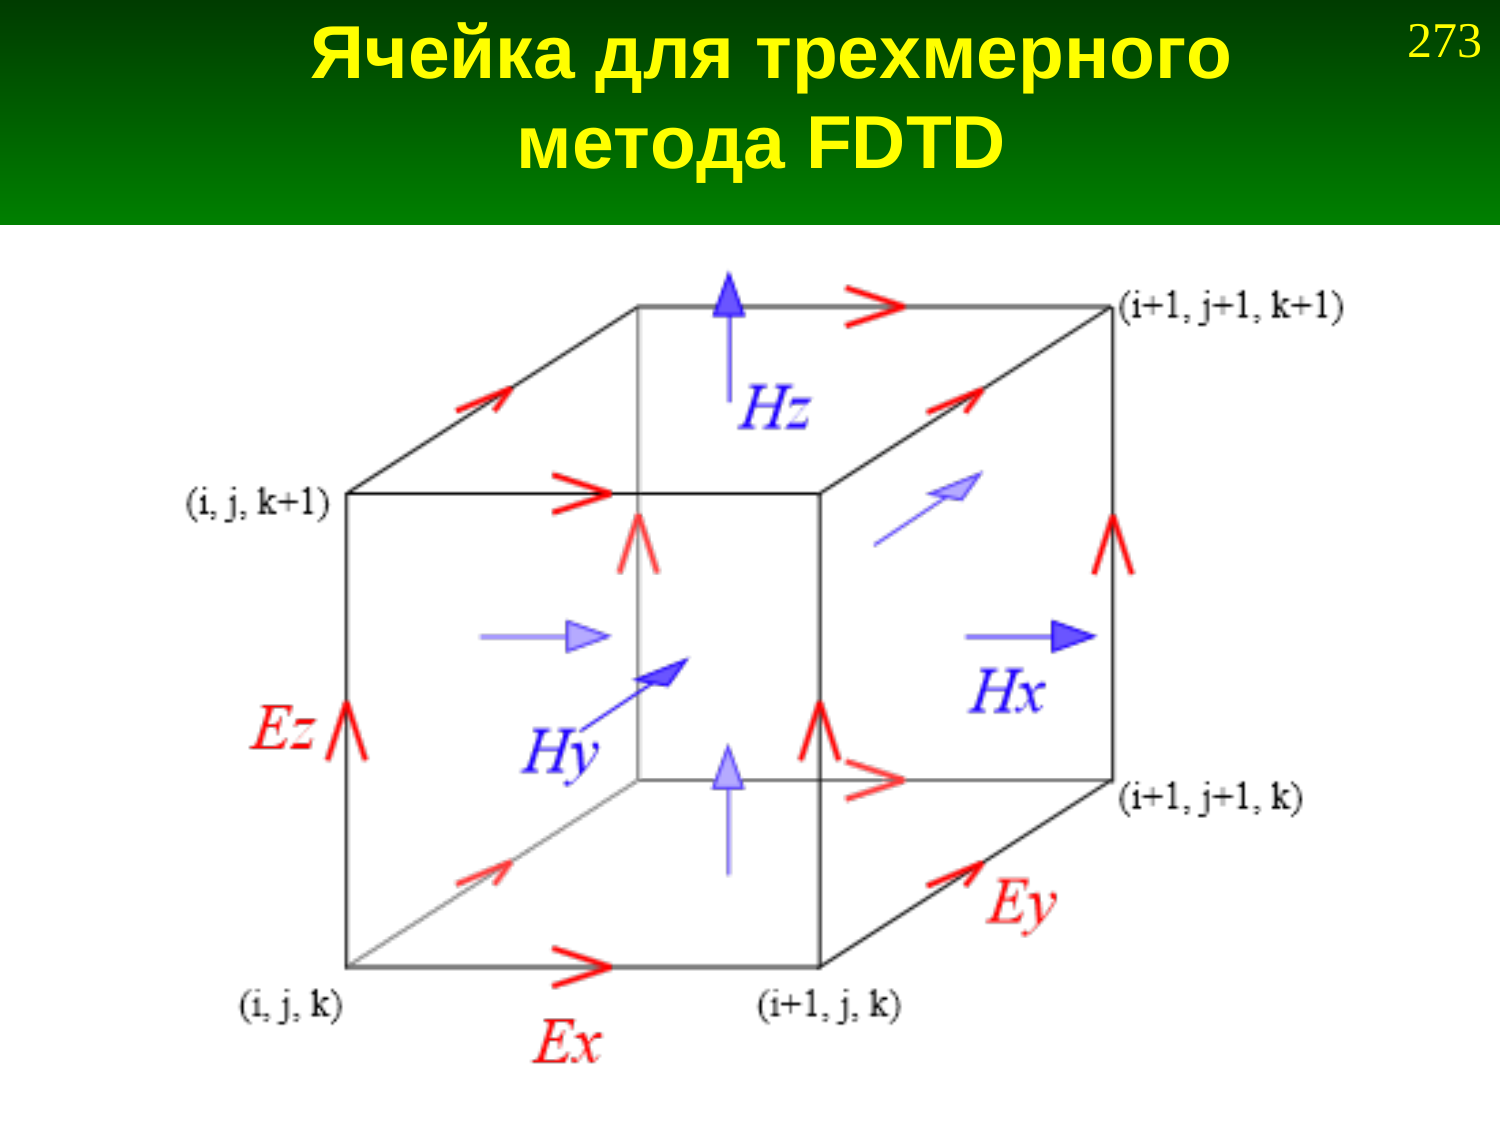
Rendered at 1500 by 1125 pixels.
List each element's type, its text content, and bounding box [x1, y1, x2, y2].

picture [171, 253, 1371, 1099]
title Ячейка для трехмерного метода FDTD [123, 0, 1399, 192]
